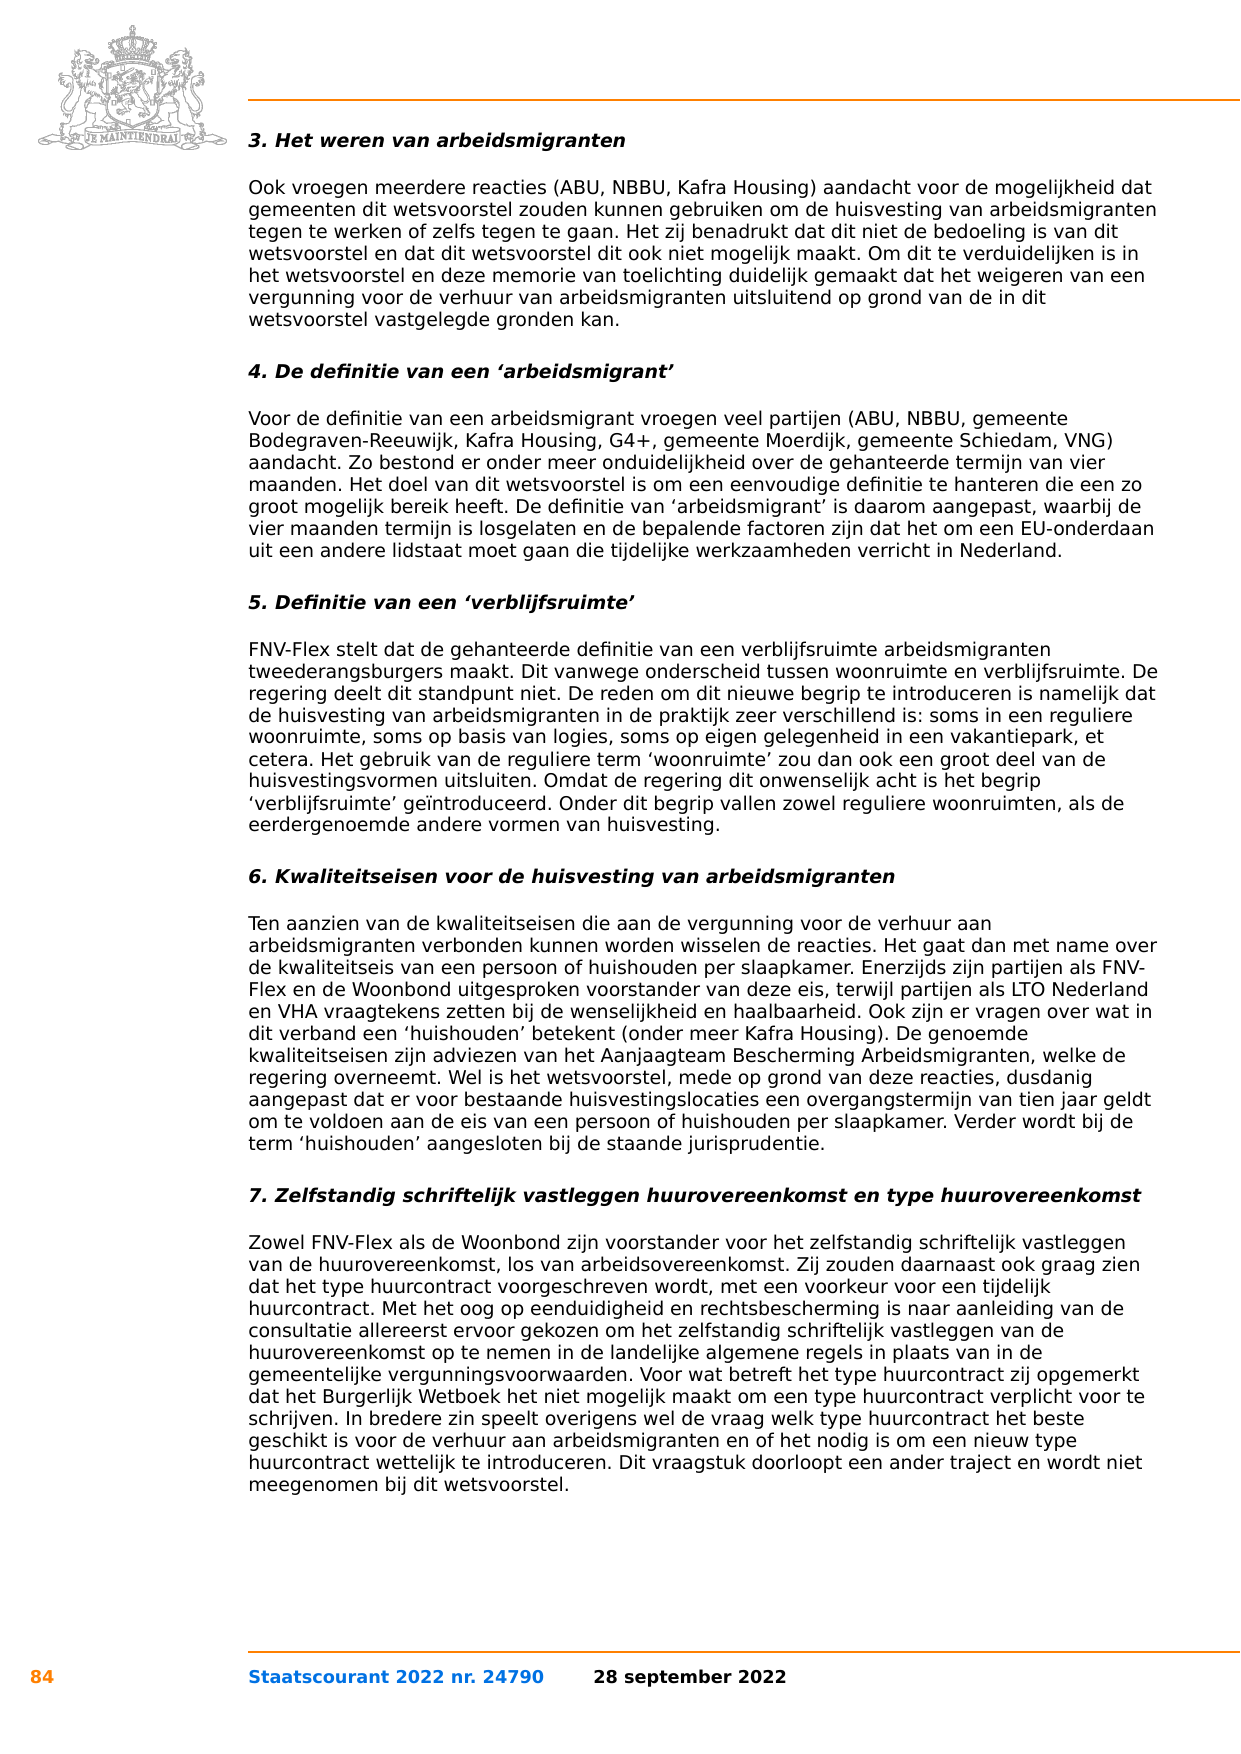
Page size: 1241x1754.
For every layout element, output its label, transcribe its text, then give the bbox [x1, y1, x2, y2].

text Ten aanzien van de kwaliteitseisen die aan de vergunning voor de verhuur aan arbeidsmigranten verbonden kunnen worden wisselen de reacties. Het gaat dan met name over de kwaliteitseis van een persoon of huishouden per slaapkamer. Enerzijds zijn partijen als FNV-Flex en de Woonbond uitgesproken voorstander van deze eis, terwijl partijen als LTO Nederland en VHA vraagtekens zetten bij de wenselijkheid en haalbaarheid. Ook zijn er vragen over wat in dit verband een ‘huishouden’ betekent (onder meer Kafra Housing). De genoemde kwaliteitseisen zijn adviezen van het Aanjaagteam Bescherming Arbeidsmigranten, welke de regering overneemt. Wel is het wetsvoorstel, mede op grond van deze reacties, dusdanig aangepast dat er voor bestaande huisvestingslocaties een overgangstermijn van tien jaar geldt om te voldoen aan de eis van een persoon of huishouden per slaapkamer. Verder wordt bij de term ‘huishouden’ aangesloten bij de staande jurisprudentie. [248, 913, 1163, 1155]
subtitle 6. Kwaliteitseisen voor de huisvesting van arbeidsmigranten [248, 866, 1163, 888]
text Zowel FNV-Flex als de Woonbond zijn voorstander voor het zelfstandig schriftelijk vastleggen van de huurovereenkomst, los van arbeidsovereenkomst. Zij zouden daarnaast ook graag zien dat het type huurcontract voorgeschreven wordt, met een voorkeur voor een tijdelijk huurcontract. Met het oog op eenduidigheid en rechtsbescherming is naar aanleiding van de consultatie allereerst ervoor gekozen om het zelfstandig schriftelijk vastleggen van de huurovereenkomst op te nemen in de landelijke algemene regels in plaats van in de gemeentelijke vergunningsvoorwaarden. Voor wat betreft het type huurcontract zij opgemerkt dat het Burgerlijk Wetboek het niet mogelijk maakt om een type huurcontract verplicht voor te schrijven. In bredere zin speelt overigens wel de vraag welk type huurcontract het beste geschikt is voor de verhuur aan arbeidsmigranten en of het nodig is om een nieuw type huurcontract wettelijk te introduceren. Dit vraagstuk doorloopt een ander traject en wordt niet meegenomen bij dit wetsvoorstel. [248, 1232, 1163, 1496]
subtitle 3. Het weren van arbeidsmigranten [248, 130, 1163, 152]
picture [38, 25, 227, 150]
subtitle 5. Definitie van een ‘verblijfsruimte’ [248, 592, 1163, 613]
text FNV-Flex stelt dat de gehanteerde definitie van een verblijfsruimte arbeidsmigranten tweederangsburgers maakt. Dit vanwege onderscheid tussen woonruimte en verblijfsruimte. De regering deelt dit standpunt niet. De reden om dit nieuwe begrip te introduceren is namelijk dat de huisvesting van arbeidsmigranten in de praktijk zeer verschillend is: soms in een reguliere woonruimte, soms op basis van logies, soms op eigen gelegenheid in een vakantiepark, et cetera. Het gebruik van de reguliere term ‘woonruimte’ zou dan ook een groot deel van de huisvestingsvormen uitsluiten. Omdat de regering dit onwenselijk acht is het begrip ‘verblijfsruimte’ geïntroduceerd. Onder dit begrip vallen zowel reguliere woonruimten, als de eerdergenoemde andere vormen van huisvesting. [248, 638, 1163, 836]
text Ook vroegen meerdere reacties (ABU, NBBU, Kafra Housing) aandacht voor de mogelijkheid dat gemeenten dit wetsvoorstel zouden kunnen gebruiken om de huisvesting van arbeidsmigranten tegen te werken of zelfs tegen te gaan. Het zij benadrukt dat dit niet de bedoeling is van dit wetsvoorstel en dat dit wetsvoorstel dit ook niet mogelijk maakt. Om dit te verduidelijken is in het wetsvoorstel en deze memorie van toelichting duidelijk gemaakt dat het weigeren van een vergunning voor de verhuur van arbeidsmigranten uitsluitend op grond van de in dit wetsvoorstel vastgelegde gronden kan. [248, 177, 1163, 331]
text Voor de definitie van een arbeidsmigrant vroegen veel partijen (ABU, NBBU, gemeente Bodegraven-Reeuwijk, Kafra Housing, G4+, gemeente Moerdijk, gemeente Schiedam, VNG) aandacht. Zo bestond er onder meer onduidelijkheid over de gehanteerde termijn van vier maanden. Het doel van dit wetsvoorstel is om een eenvoudige definitie te hanteren die een zo groot mogelijk bereik heeft. De definitie van ‘arbeidsmigrant’ is daarom aangepast, waarbij de vier maanden termijn is losgelaten en de bepalende factoren zijn dat het om een EU-onderdaan uit een andere lidstaat moet gaan die tijdelijke werkzaamheden verricht in Nederland. [248, 408, 1163, 562]
subtitle 7. Zelfstandig schriftelijk vastleggen huurovereenkomst en type huurovereenkomst [248, 1185, 1163, 1207]
subtitle 4. De definitie van een ‘arbeidsmigrant’ [248, 361, 1163, 383]
